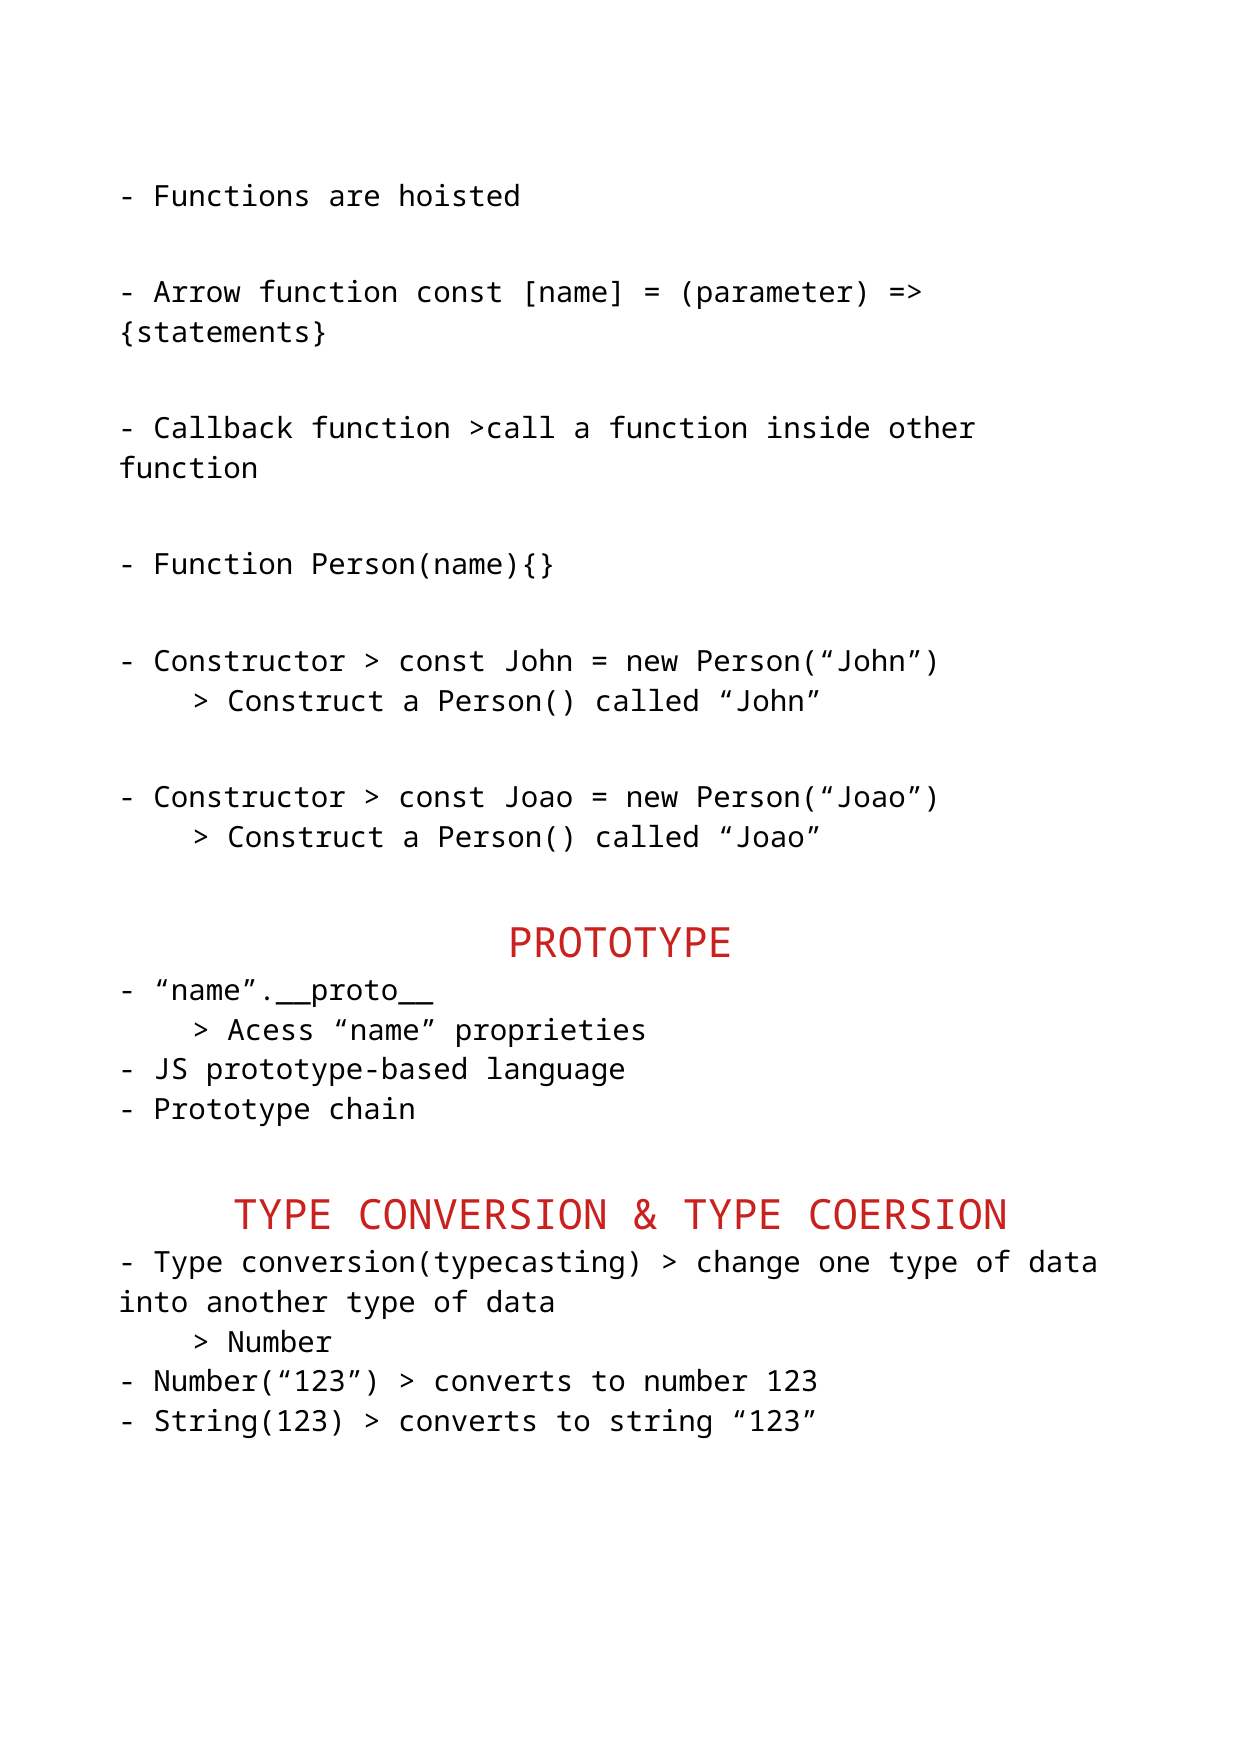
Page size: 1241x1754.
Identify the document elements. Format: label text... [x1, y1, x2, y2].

text > Construct a Person() called “Joao” [118, 816, 1122, 856]
text PROTOTYPE [118, 912, 1122, 969]
text - Arrow function const [name] = (parameter) => {statements} [118, 271, 1122, 351]
text > Construct a Person() called “John” [118, 680, 1122, 719]
text - Constructor > const Joao = new Person(“Joao”) [118, 776, 1122, 816]
text - Functions are hoisted [118, 175, 1122, 214]
text - Number(“123”) > converts to number 123 [118, 1361, 1122, 1400]
text - “name”.__proto__ [118, 969, 1122, 1009]
text TYPE CONVERSION & TYPE COERSION [118, 1185, 1122, 1241]
text > Acess “name” proprieties [118, 1009, 1122, 1048]
text - JS prototype-based language [118, 1048, 1122, 1088]
text - Function Person(name){} [118, 544, 1122, 583]
text - String(123) > converts to string “123” [118, 1400, 1122, 1440]
text - Callback function >call a function inside other function [118, 407, 1122, 487]
text - Constructor > const John = new Person(“John”) [118, 640, 1122, 680]
text - Type conversion(typecasting) > change one type of data into another type of data [118, 1241, 1122, 1321]
text > Number [118, 1321, 1122, 1361]
text - Prototype chain [118, 1088, 1122, 1128]
